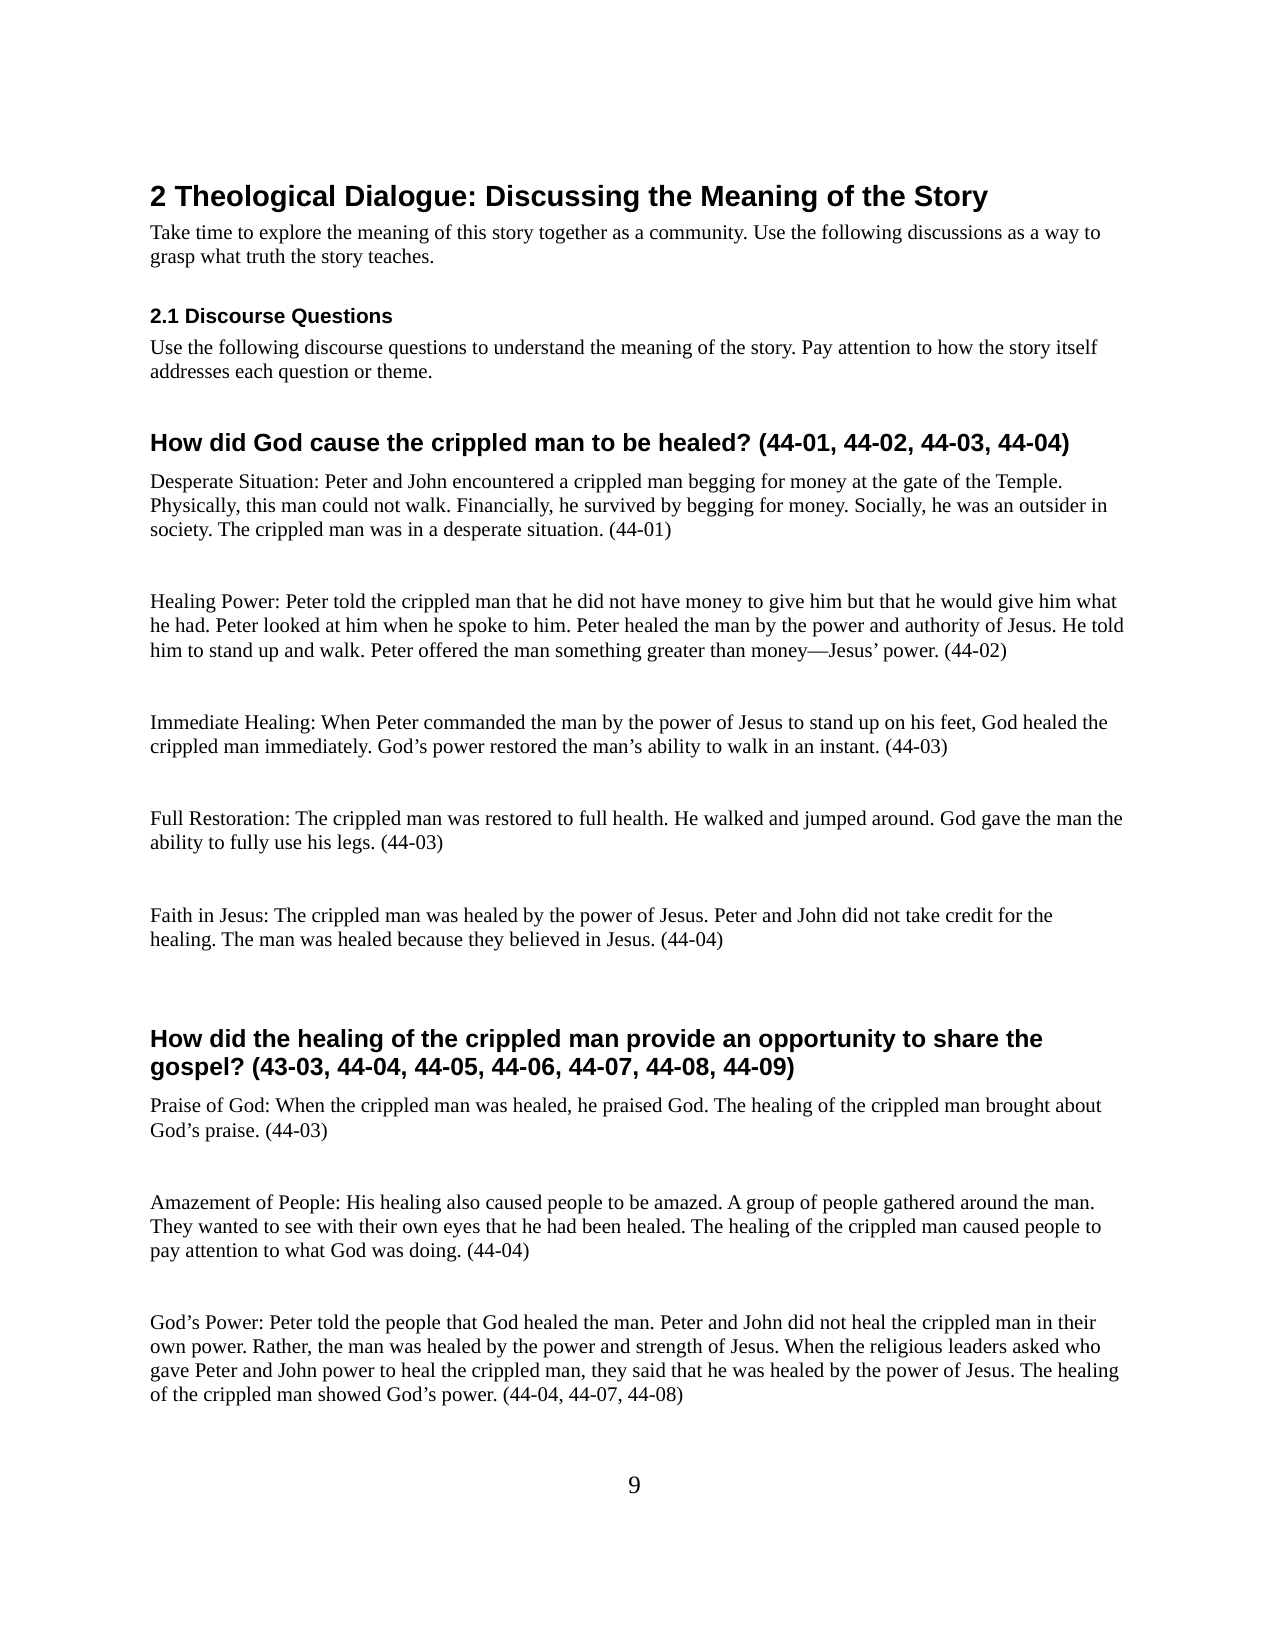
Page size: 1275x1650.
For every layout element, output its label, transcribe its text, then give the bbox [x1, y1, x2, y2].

text Faith in Jesus: The crippled man was healed by the power of Jesus. Peter and John did not take credit for the healing. The man was healed because they believed in Jesus. (44-04) [150, 902, 1125, 951]
text Use the following discourse questions to understand the meaning of the story. Pay attention to how the story itself addresses each question or theme. [150, 335, 1125, 383]
text Praise of God: When the crippled man was healed, he praised God. The healing of the crippled man brought about God’s praise. (44-03) [150, 1093, 1125, 1142]
subtitle How did God cause the crippled man to be healed? (44-01, 44-02, 44-03, 44-04) [150, 428, 1125, 456]
text Take time to explore the meaning of this story together as a community. Use the following discussions as a way to grasp what truth the story teaches. [150, 220, 1125, 268]
subtitle 2.1 Discourse Questions [150, 304, 1125, 328]
text Healing Power: Peter told the crippled man that he did not have money to give him but that he would give him what he had. Peter looked at him when he spoke to him. Peter healed the man by the power and authority of Jesus. He told him to stand up and walk. Peter offered the man something greater than money—Jesus’ power. (44-02) [150, 589, 1125, 662]
text Desperate Situation: Peter and John encountered a crippled man begging for money at the gate of the Temple. Physically, this man could not walk. Financially, he survived by begging for money. Socially, he was an outsider in society. The crippled man was in a desperate situation. (44-01) [150, 469, 1125, 541]
subtitle 2 Theological Dialogue: Discussing the Meaning of the Story [150, 179, 1125, 212]
text God’s Power: Peter told the people that God healed the man. Peter and John did not heal the crippled man in their own power. Rather, the man was healed by the power and strength of Jesus. When the religious leaders asked who gave Peter and John power to heal the crippled man, they said that he was healed by the power of Jesus. The healing of the crippled man showed God’s power. (44-04, 44-07, 44-08) [150, 1310, 1125, 1406]
text Full Restoration: The crippled man was restored to full health. He walked and jumped around. God gave the man the ability to fully use his legs. (44-03) [150, 806, 1125, 854]
subtitle How did the healing of the crippled man provide an opportunity to share the gospel? (43-03, 44-04, 44-05, 44-06, 44-07, 44-08, 44-09) [150, 1024, 1125, 1081]
text Immediate Healing: When Peter commanded the man by the power of Jesus to stand up on his feet, God healed the crippled man immediately. God’s power restored the man’s ability to walk in an instant. (44-03) [150, 710, 1125, 758]
text Amazement of People: His healing also caused people to be amazed. A group of people gathered around the man. They wanted to see with their own eyes that he had been healed. The healing of the crippled man caused people to pay attention to what God was doing. (44-04) [150, 1190, 1125, 1262]
